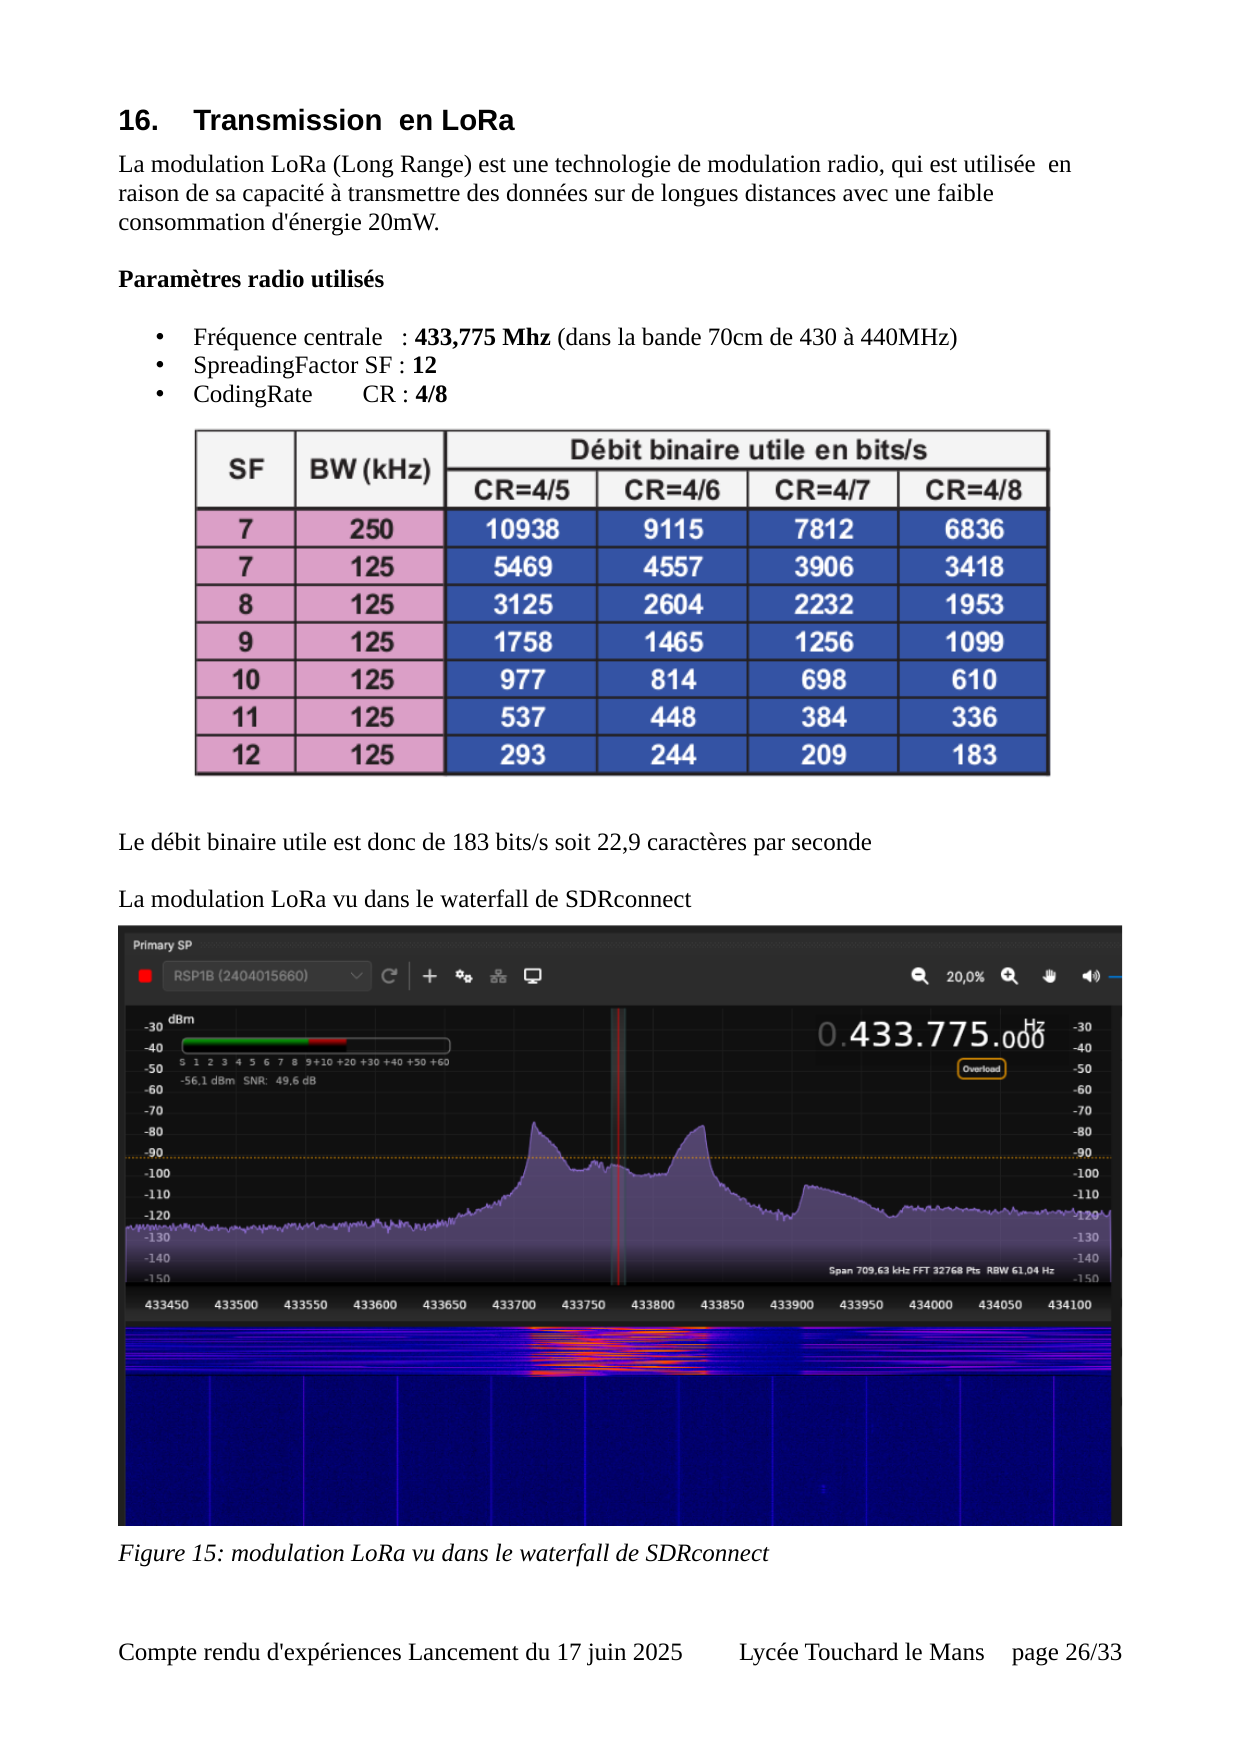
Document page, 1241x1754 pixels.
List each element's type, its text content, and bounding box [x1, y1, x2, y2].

text La modulation LoRa vu dans le waterfall de SDRconnect [118, 884, 1122, 913]
list Fréquence centrale : 433,775 Mhz (dans la bande 70cm de 430 à 440MHz) [156, 322, 1122, 351]
picture [118, 925, 1123, 1526]
subtitle Transmission en LoRa [118, 103, 1122, 137]
picture [170, 408, 1070, 798]
list CodingRate CR : 4/8 [156, 379, 1122, 408]
text Paramètres radio utilisés [118, 264, 1122, 293]
text Figure 15: modulation LoRa vu dans le waterfall de SDRconnect [118, 1526, 1122, 1567]
text La modulation LoRa (Long Range) est une technologie de modulation radio, qui est utilisée en raison de sa capacité à transmettre des données sur de longues distances avec une faible consommation d'énergie 20mW. [118, 149, 1122, 236]
list SpreadingFactor SF : 12 [156, 351, 1122, 379]
text Le débit binaire utile est donc de 183 bits/s soit 22,9 caractères par seconde [118, 827, 1122, 855]
